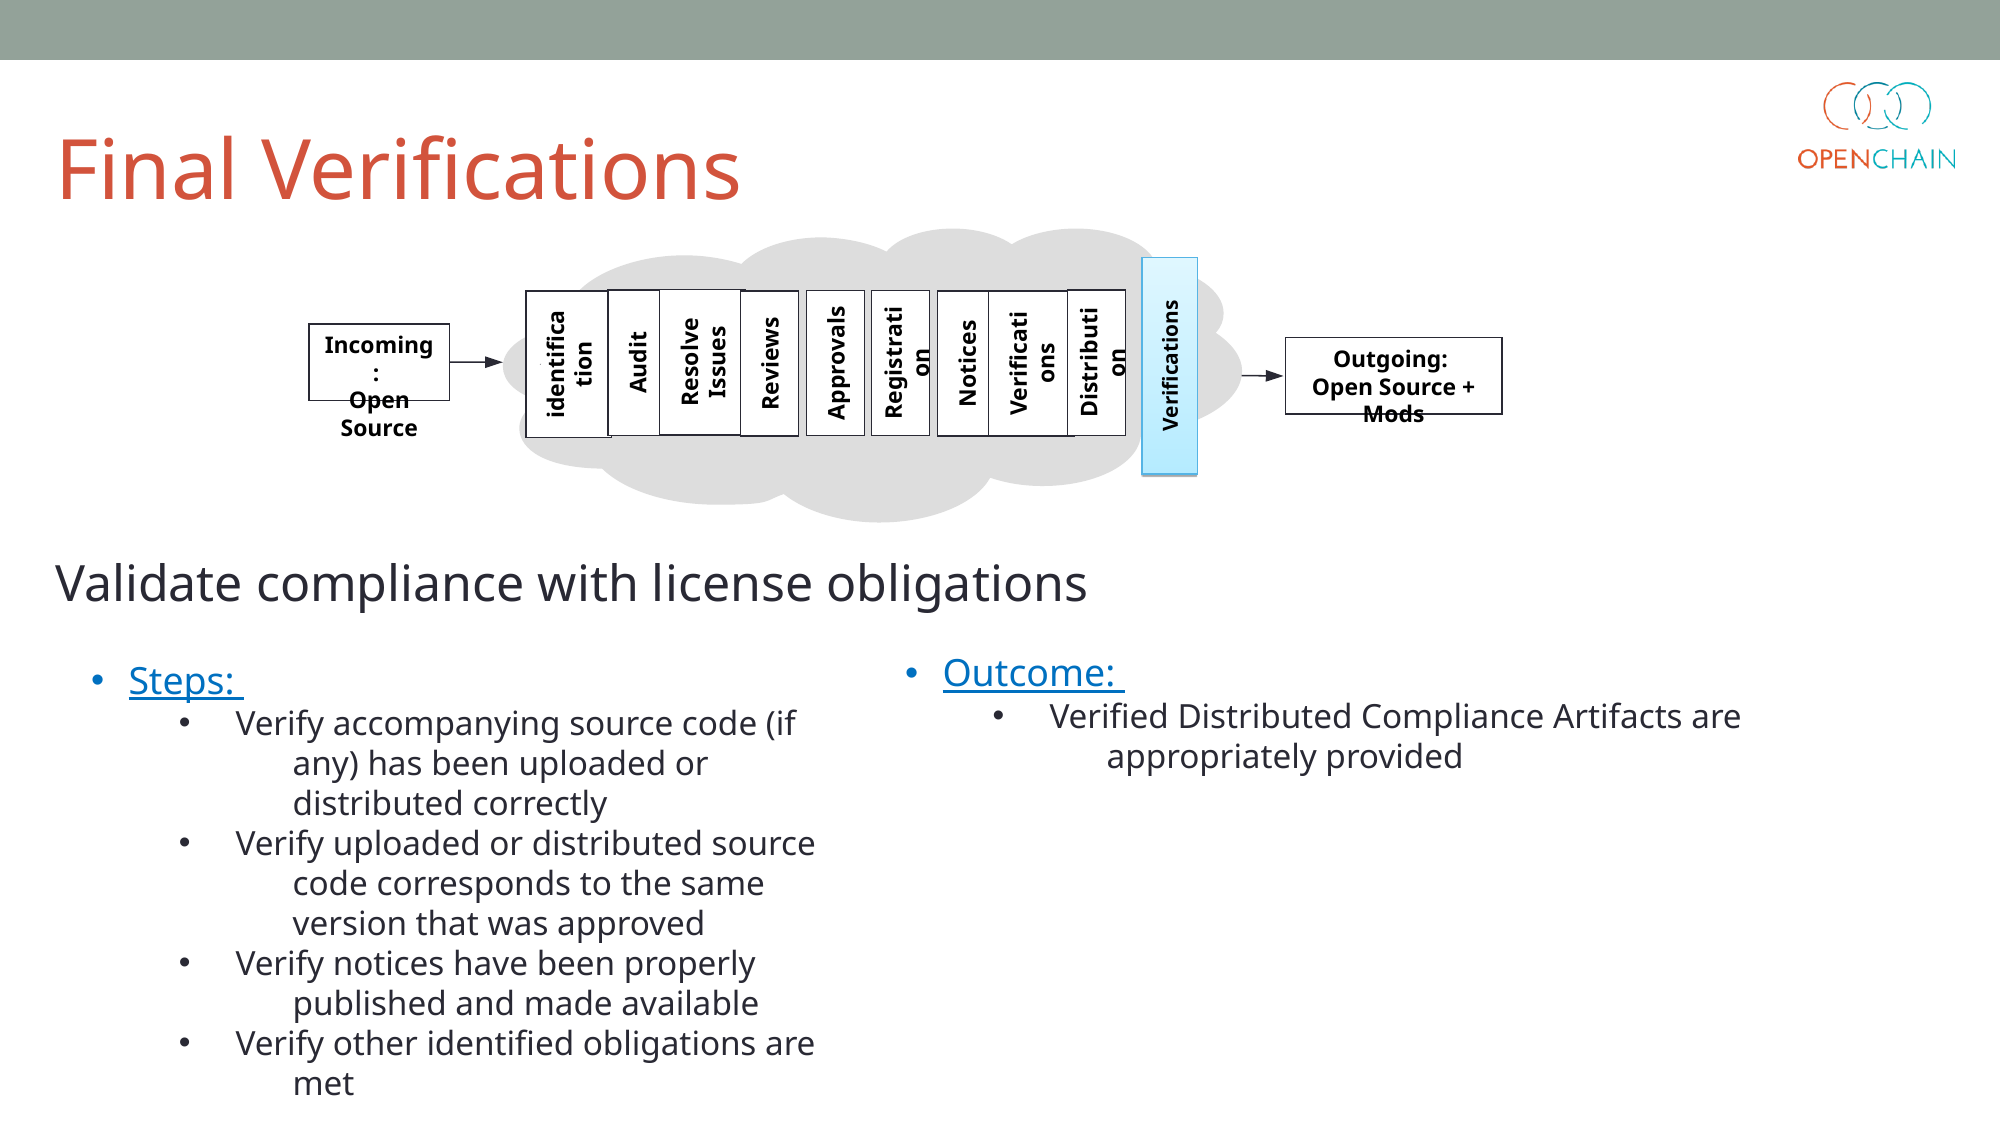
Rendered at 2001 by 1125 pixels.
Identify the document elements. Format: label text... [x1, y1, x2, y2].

text_box Validate compliance with license obligations [40, 544, 2000, 620]
text_box identification [526, 291, 612, 437]
text_box Final Verifications [40, 85, 1840, 247]
text_box [1197, 278, 1243, 420]
text_box Resolve Issues [660, 290, 745, 435]
text_box [519, 247, 1154, 523]
text_box Incoming: Open Source [309, 324, 449, 401]
text_box [502, 336, 526, 396]
text_box Reviews [740, 291, 798, 436]
text_box Registration [871, 290, 929, 436]
text_box Approvals [806, 291, 864, 436]
text_box Verifications [1142, 258, 1197, 474]
text_box Outgoing: Open Source + Mods [1286, 337, 1502, 414]
text_box Notices [938, 291, 989, 436]
text_box Verifications [989, 291, 1074, 436]
text_box Outcome: Verified Distributed Compliance Artifacts are appropriately provided [890, 647, 1897, 1025]
text_box Distribution [1067, 290, 1125, 435]
text_box Audit [608, 290, 660, 435]
text_box Steps: Verify accompanying source code (if any) has been uploaded or distributed correctly Verify uploaded or distributed source code corresponds to the same version that was approved Verify notices have been properly published and made available Verify other identified obligations are met [76, 655, 875, 1109]
